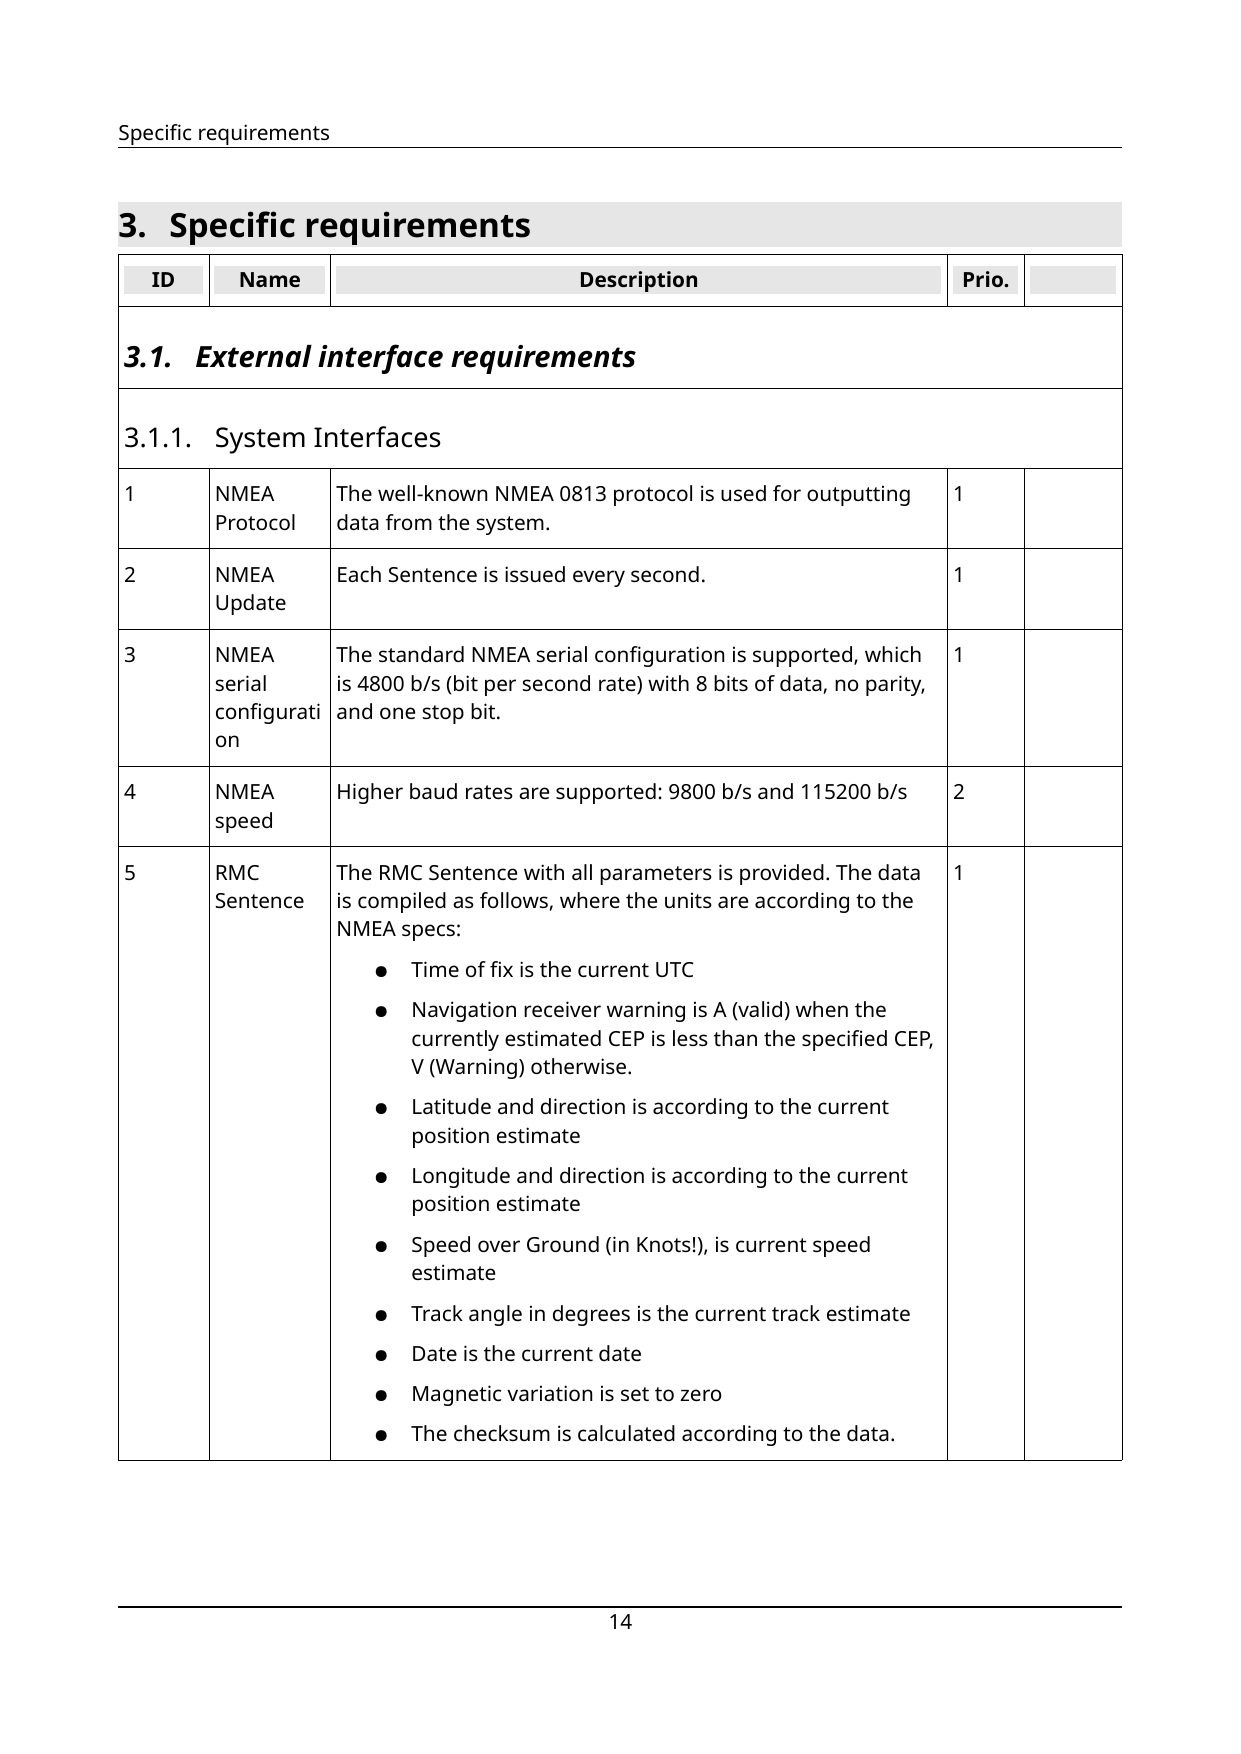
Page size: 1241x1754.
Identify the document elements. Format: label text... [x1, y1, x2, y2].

table_cell NMEA speed [210, 767, 330, 846]
table_header ID [119, 255, 209, 306]
table_cell 3 [119, 630, 209, 766]
table_cell The well-known NMEA 0813 protocol is used for outputting data from the system. [331, 469, 947, 548]
table_cell System Interfaces [119, 389, 1122, 468]
table_cell Higher baud rates are supported: 9800 b/s and 115200 b/s [331, 767, 947, 846]
table_cell [1025, 767, 1122, 846]
subtitle Specific requirements [118, 202, 1122, 247]
table_cell Each Sentence is issued every second. [331, 549, 947, 628]
table_cell [1025, 630, 1122, 766]
table_cell 1 [948, 549, 1024, 628]
table_cell 1 [948, 469, 1024, 548]
table_header Description [331, 255, 947, 306]
table_cell NMEA Protocol [210, 469, 330, 548]
table_cell 2 [948, 767, 1024, 846]
table_cell NMEA serial configuration [210, 630, 330, 766]
table_cell 1 [948, 847, 1024, 1460]
table_cell [1025, 847, 1122, 1460]
table_cell 5 [119, 847, 209, 1460]
table_cell NMEA Update [210, 549, 330, 628]
table_header Prio. [948, 255, 1024, 306]
table_cell External interface requirements [119, 307, 1122, 388]
table_cell The standard NMEA serial configuration is supported, which is 4800 b/s (bit per second rate) with 8 bits of data, no parity, and one stop bit. [331, 630, 947, 766]
table_cell 1 [119, 469, 209, 548]
table_header Name [210, 255, 330, 306]
table_cell The RMC Sentence with all parameters is provided. The data is compiled as follows, where the units are according to the NMEA specs: Time of fix is the current UTC Navigation receiver warning is A (valid) when the currently estimated CEP is less than the specified CEP, V (Warning) otherwise. Latitude and direction is according to the current position estimate Longitude and direction is according to the current position estimate Speed over Ground (in Knots!), is current speed estimate Track angle in degrees is the current track estimate Date is the current date Magnetic variation is set to zero The checksum is calculated according to the data. [331, 847, 947, 1460]
table_cell 4 [119, 767, 209, 846]
table_cell [1025, 549, 1122, 628]
table_cell [1025, 469, 1122, 548]
table_header [1025, 255, 1122, 306]
table_cell 1 [948, 630, 1024, 766]
table_cell 2 [119, 549, 209, 628]
table_cell RMC Sentence [210, 847, 330, 1460]
